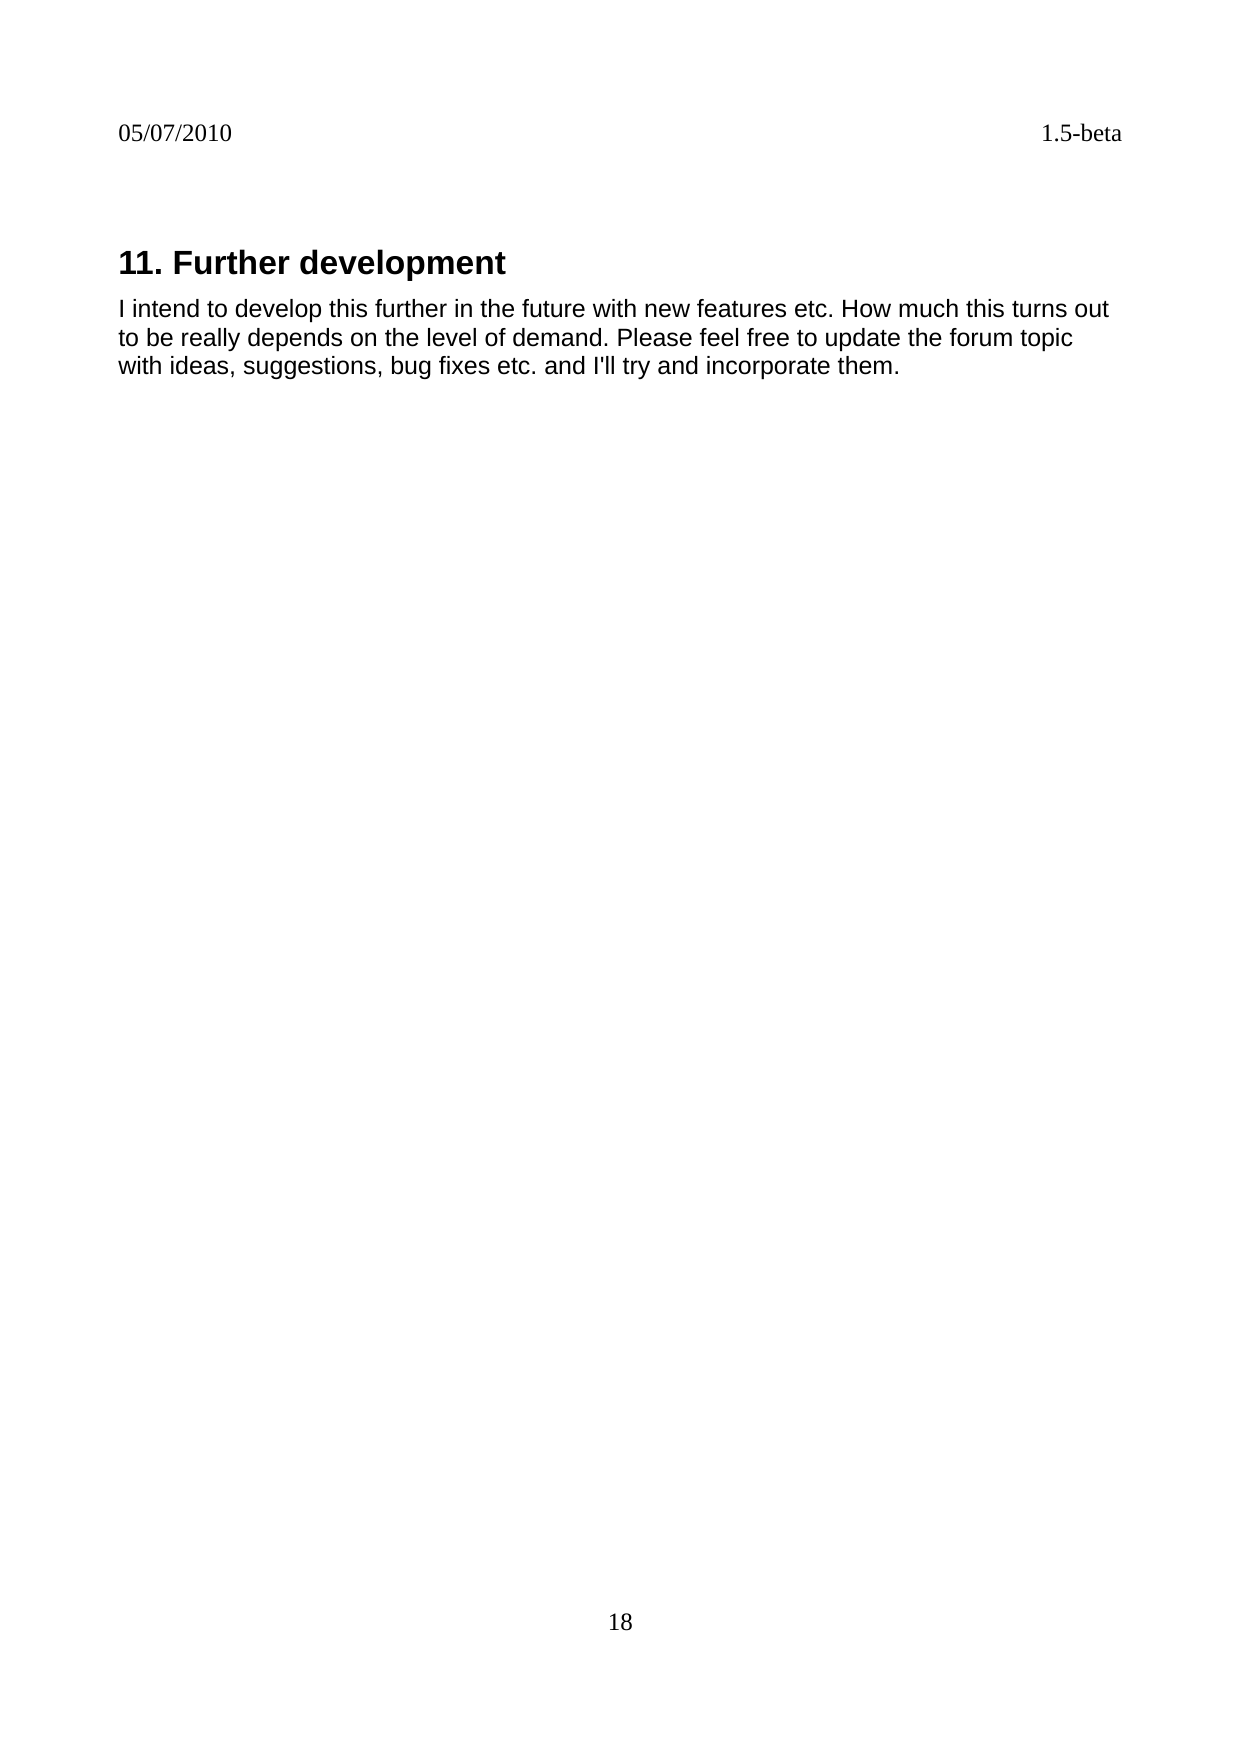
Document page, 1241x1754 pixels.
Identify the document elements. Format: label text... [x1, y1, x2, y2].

text I intend to develop this further in the future with new features etc. How much this turns out to be really depends on the level of demand. Please feel free to update the forum topic with ideas, suggestions, bug fixes etc. and I'll try and incorporate them. [118, 294, 1122, 380]
subtitle Further development [118, 243, 1122, 281]
